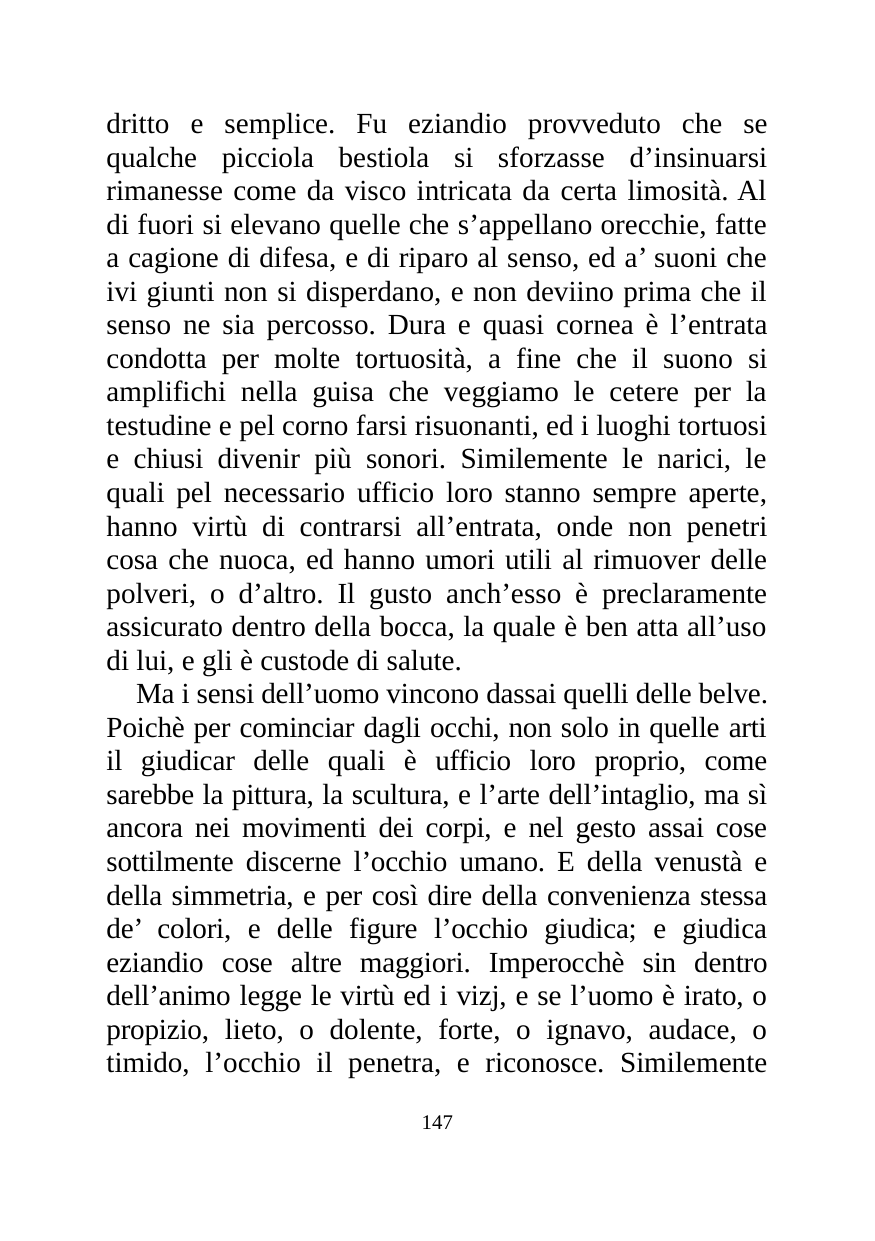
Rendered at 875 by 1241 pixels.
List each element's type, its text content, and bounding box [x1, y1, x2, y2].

text Ma i sensi dell’uomo vincono dassai quelli delle belve. Poichè per cominciar dagli occhi, non solo in quelle arti il giudicar delle quali è ufficio loro proprio, come sarebbe la pittura, la scultura, e l’arte dell’intaglio, ma sì ancora nei movimenti dei corpi, e nel gesto assai cose sottilmente discerne l’occhio umano. E della venustà e della simmetria, e per così dire della convenienza stessa de’ colori, e delle figure l’occhio giudica; e giudica eziandio cose altre maggiori. Imperocchè sin dentro dell’animo legge le virtù ed i vizj, e se l’uomo è irato, o propizio, lieto, o dolente, forte, o ignavo, audace, o timido, l’occhio il penetra, e riconosce. Similemente [106, 676, 768, 1079]
text dritto e semplice. Fu eziandio provveduto che se qualche picciola bestiola si sforzasse d’insinuarsi rimanesse come da visco intricata da certa limosità. Al di fuori si elevano quelle che s’appellano orecchie, fatte a cagione di difesa, e di riparo al senso, ed a’ suoni che ivi giunti non si disperdano, e non deviino prima che il senso ne sia percosso. Dura e quasi cornea è l’entrata condotta per molte tortuosità, a fine che il suono si amplifichi nella guisa che veggiamo le cetere per la testudine e pel corno farsi risuonanti, ed i luoghi tortuosi e chiusi divenir più sonori. Similemente le narici, le quali pel necessario ufficio loro stanno sempre aperte, hanno virtù di contrarsi all’entrata, onde non penetri cosa che nuoca, ed hanno umori utili al rimuover delle polveri, o d’altro. Il gusto anch’esso è preclaramente assicurato dentro della bocca, la quale è ben atta all’uso di lui, e gli è custode di salute. [106, 106, 768, 676]
